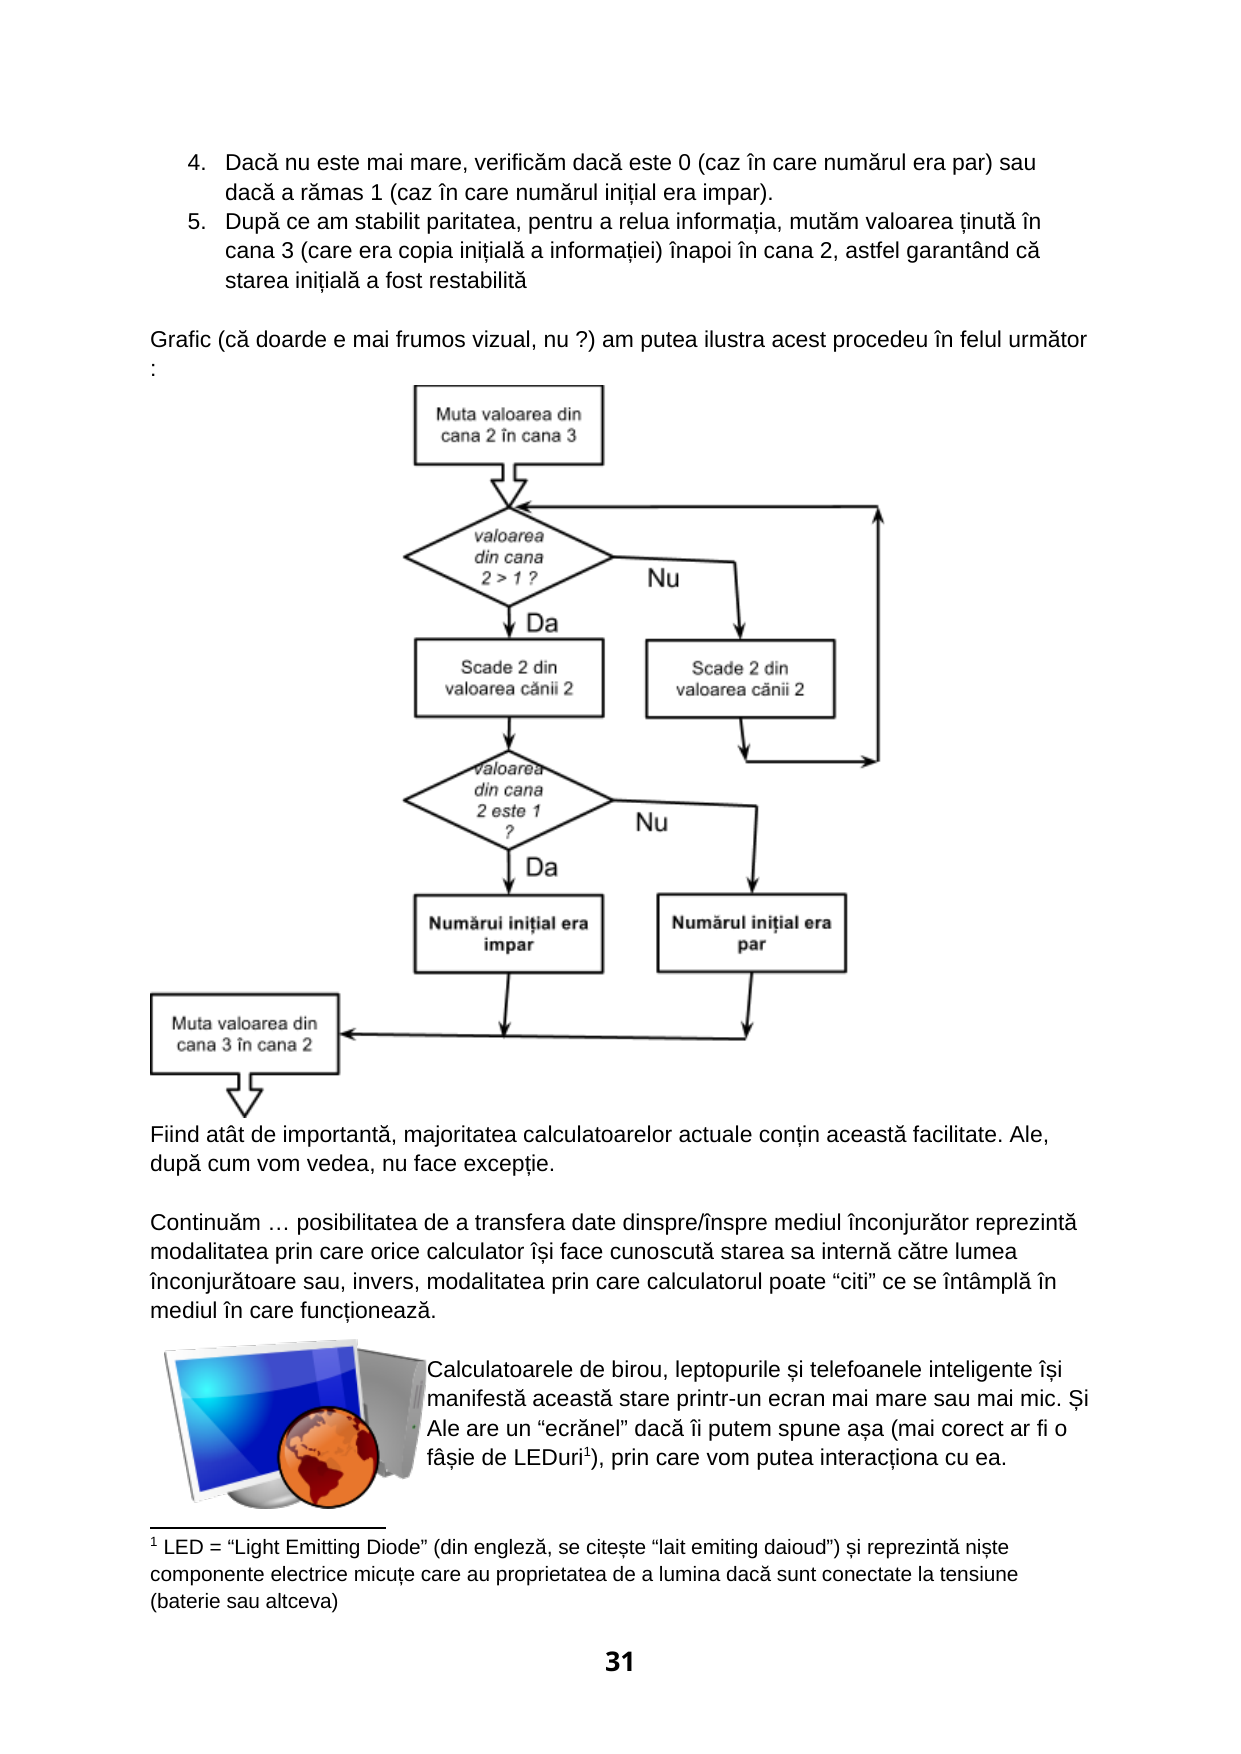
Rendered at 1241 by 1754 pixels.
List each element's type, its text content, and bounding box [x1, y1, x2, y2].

text Continuăm … posibilitatea de a transfera date dinspre/înspre mediul înconjurător reprezintă modalitatea prin care orice calculator își face cunoscută starea sa internă către lumea înconjurătoare sau, invers, modalitatea prin care calculatorul poate “citi” ce se întâmplă în mediul în care funcționează. [150, 1210, 1091, 1323]
text LED = “Light Emitting Diode” (din engleză, se citește “lait emiting daioud”) și reprezintă niște componente electrice micuțe care au proprietatea de a lumina dacă sunt conectate la tensiune (baterie sau altceva) [150, 1534, 1091, 1613]
picture [150, 385, 885, 1118]
text Calculatoarele de birou, leptopurile și telefoanele inteligente își manifestă această stare printr-un ecran mai mare sau mai mic. Și Ale are un “ecrănel” dacă îi putem spune așa (mai corect ar fi o fâșie de LEDuri), prin care vom putea interacționa cu ea. [427, 1357, 1091, 1470]
text Grafic (că doarde e mai frumos vizual, nu ?) am putea ilustra acest procedeu în felul următor : [150, 326, 1091, 381]
picture [164, 1339, 427, 1509]
list Dacă nu este mai mare, verificăm dacă este 0 (caz în care numărul era par) sau dacă a rămas 1 (caz în care numărul inițial era impar). [187, 150, 1091, 205]
text Fiind atât de importantă, majoritatea calculatoarelor actuale conțin această facilitate. Ale, după cum vom vedea, nu face excepție. [150, 1122, 1091, 1177]
list După ce am stabilit paritatea, pentru a relua informația, mutăm valoarea ținută în cana 3 (care era copia inițială a informației) înapoi în cana 2, astfel garantând că starea inițială a fost restabilită [187, 209, 1091, 293]
